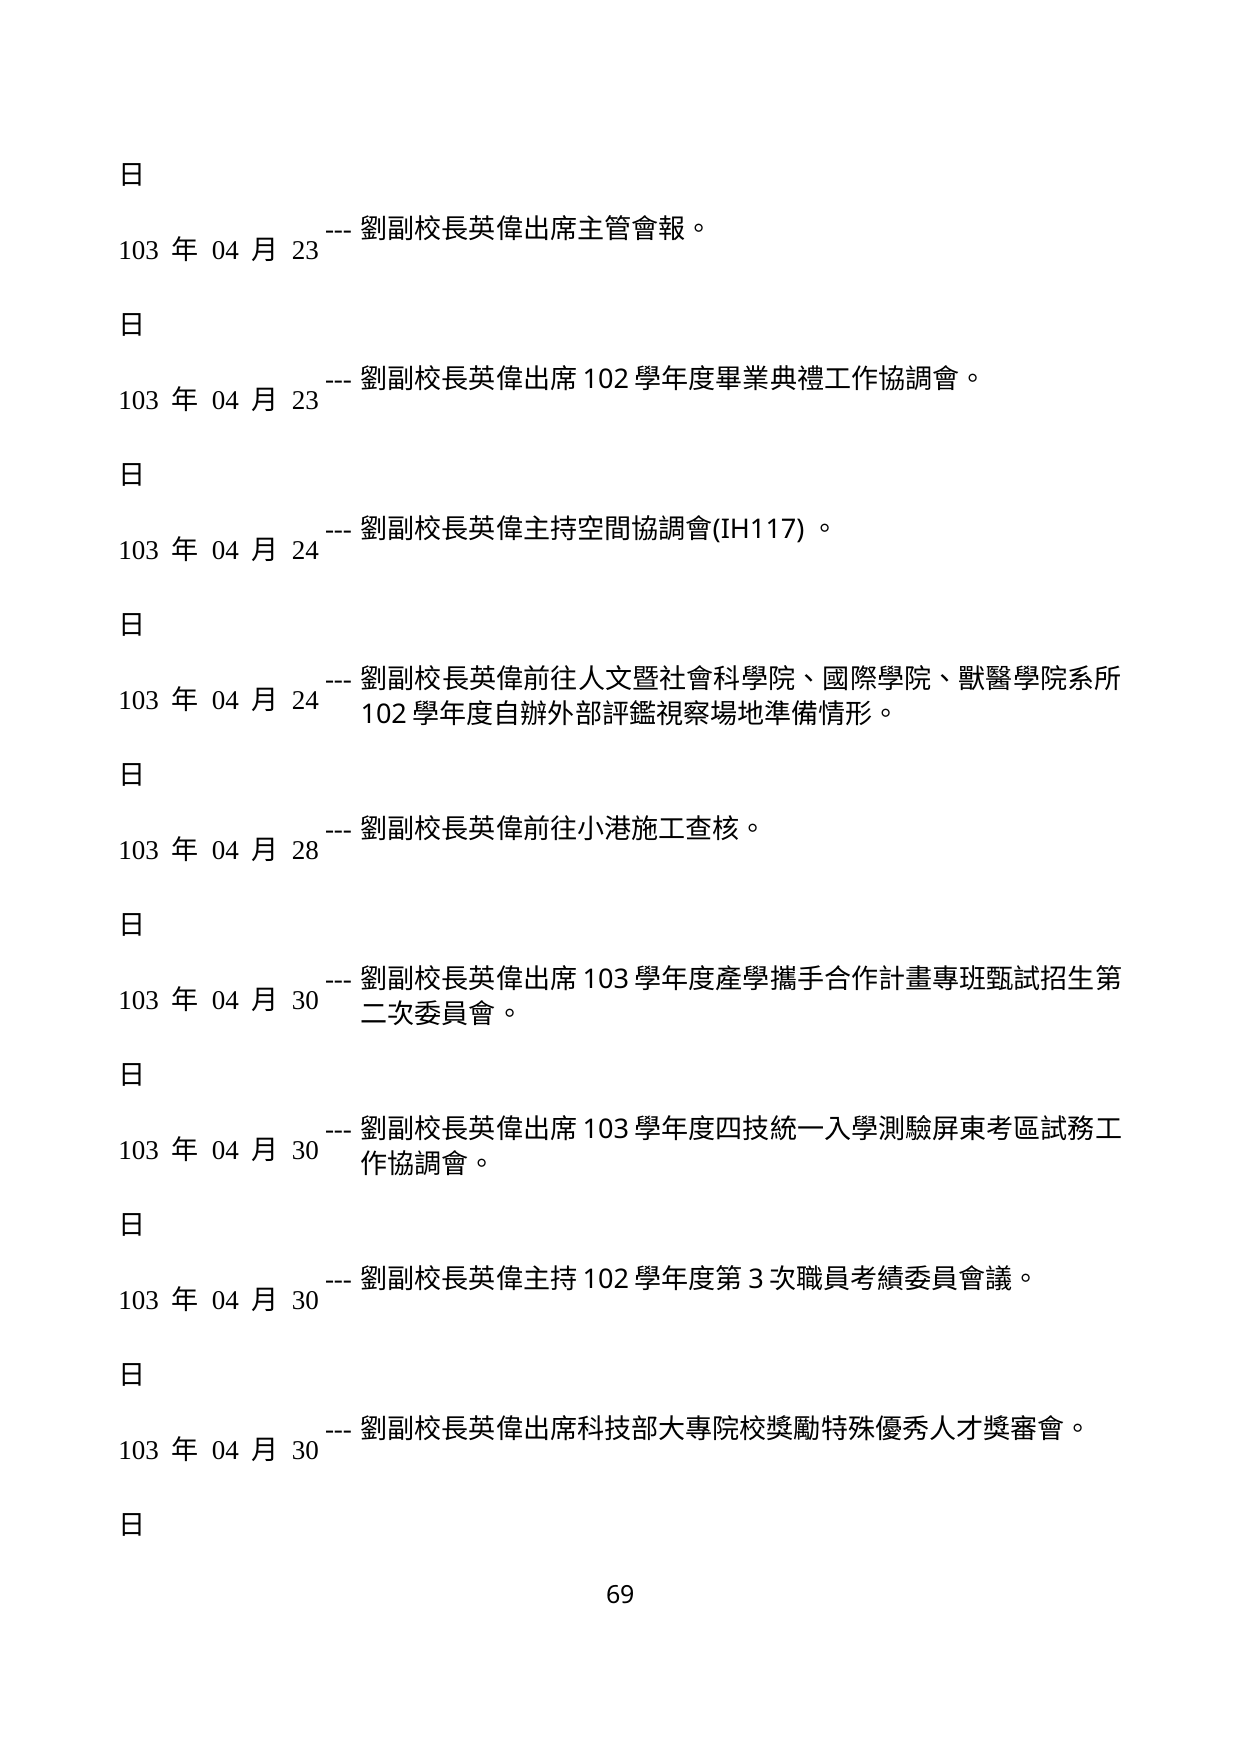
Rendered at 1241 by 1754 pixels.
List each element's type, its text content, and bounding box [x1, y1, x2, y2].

table_cell 劉副校長英偉主持102學年度第3次職員考績委員會議。 [358, 1260, 1125, 1410]
table_cell 劉副校長英偉主持空間協調會(IH117) 。 [358, 510, 1125, 660]
table_cell --- [322, 660, 357, 810]
table_cell 劉副校長英偉前往小港施工查核。 [358, 810, 1125, 960]
table_cell --- [322, 210, 357, 360]
table_cell 103年04月24日 [115, 660, 322, 810]
table_cell --- [322, 510, 357, 660]
table_cell --- [322, 1260, 357, 1410]
table_cell --- [322, 810, 357, 960]
table_cell 劉副校長英偉出席科技部大專院校獎勵特殊優秀人才獎審會。 [358, 1410, 1125, 1560]
table_cell 103年04月23日 [115, 360, 322, 510]
table_cell 103年04月30日 [115, 960, 322, 1110]
table_cell 103年04月30日 [115, 1410, 322, 1560]
table_cell [358, 135, 1125, 210]
table_cell 劉副校長英偉出席主管會報。 [358, 210, 1125, 360]
table_cell 劉副校長英偉出席103學年度產學攜手合作計畫專班甄試招生第二次委員會。 [358, 960, 1125, 1110]
table_cell --- [322, 135, 357, 210]
table_cell 103年04月28日 [115, 810, 322, 960]
table_cell 103年04月30日 [115, 1260, 322, 1410]
table_cell 日 [115, 135, 322, 210]
table_cell --- [322, 1410, 357, 1560]
table_cell --- [322, 360, 357, 510]
table_cell 103年04月23日 [115, 210, 322, 360]
table_cell 103年04月30日 [115, 1110, 322, 1260]
table_cell 劉副校長英偉前往人文暨社會科學院、國際學院、獸醫學院系所102學年度自辦外部評鑑視察場地準備情形。 [358, 660, 1125, 810]
table_cell 劉副校長英偉出席102學年度畢業典禮工作協調會。 [358, 360, 1125, 510]
table_cell --- [322, 1110, 357, 1260]
table_cell --- [322, 960, 357, 1110]
table_cell 劉副校長英偉出席103學年度四技統一入學測驗屏東考區試務工作協調會。 [358, 1110, 1125, 1260]
table_cell 103年04月24日 [115, 510, 322, 660]
